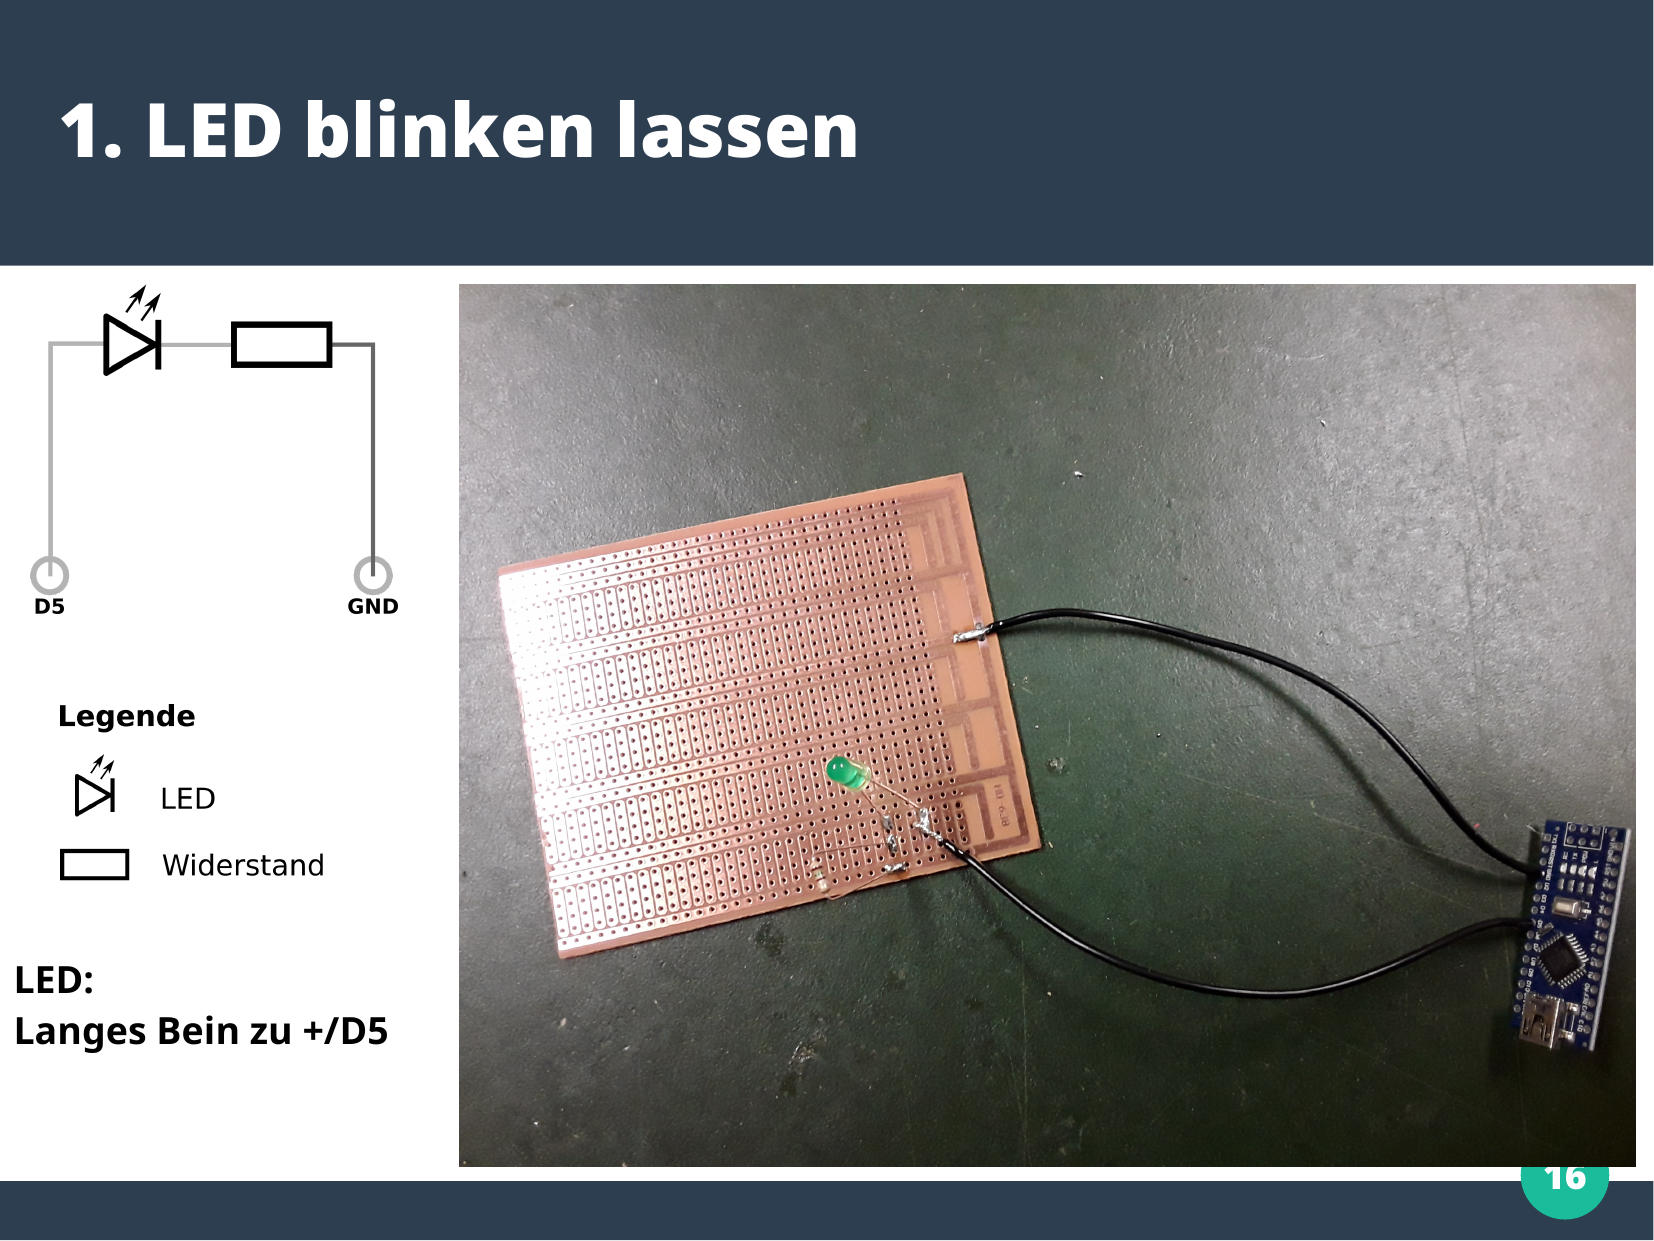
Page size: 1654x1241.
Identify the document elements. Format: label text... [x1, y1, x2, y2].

text_box LED: Langes Bein zu +/D5 [0, 946, 463, 1049]
picture [459, 284, 1636, 1167]
picture [30, 284, 398, 614]
title 1. LED blinken lassen [59, 49, 1595, 207]
picture [60, 704, 375, 946]
